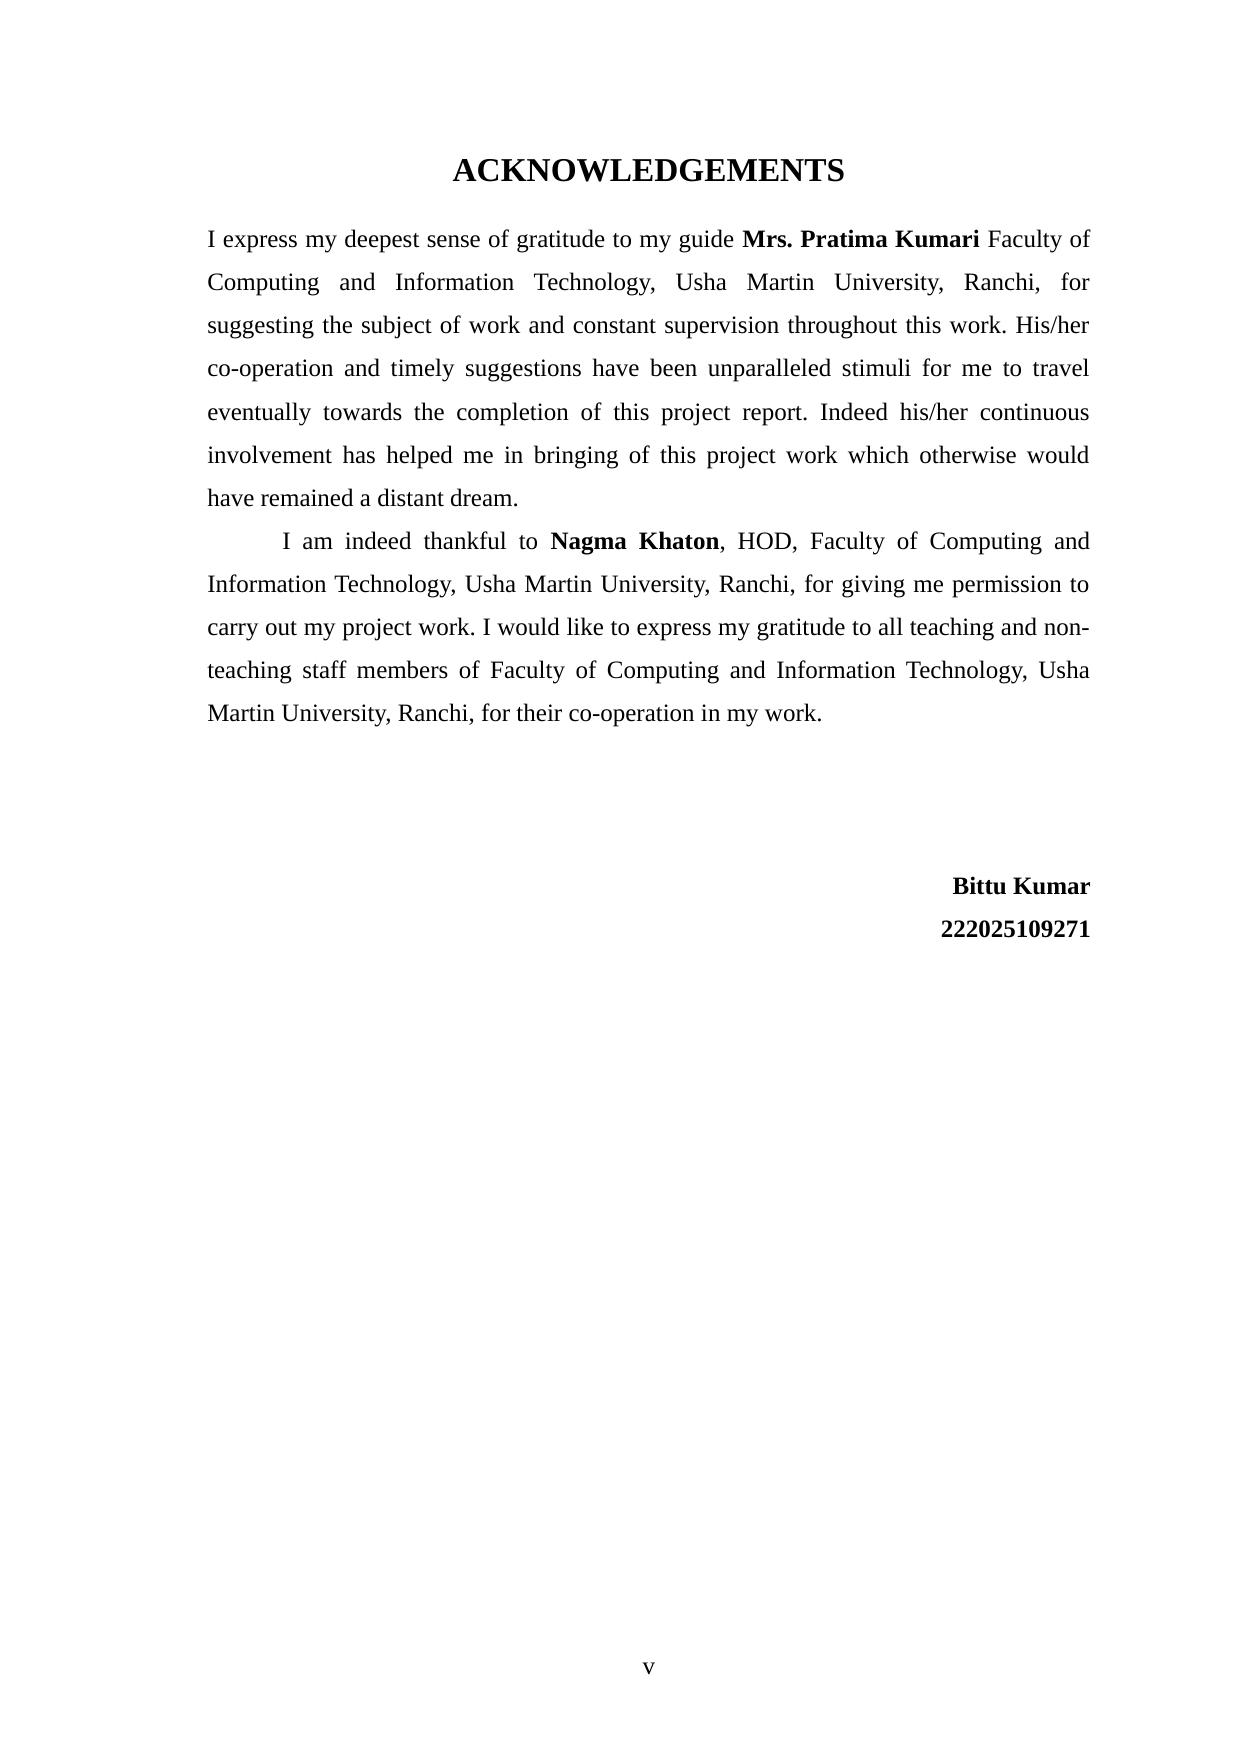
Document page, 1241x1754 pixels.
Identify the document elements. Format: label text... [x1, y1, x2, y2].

text ACKNOWLEDGEMENTS [207, 150, 1091, 188]
text I express my deepest sense of gratitude to my guide Mrs. Pratima Kumari Faculty of Computing and Information Technology, Usha Martin University, Ranchi, for suggesting the subject of work and constant supervision throughout this work. His/her co-operation and timely suggestions have been unparalleled stimuli for me to travel eventually towards the completion of this project report. Indeed his/her continuous involvement has helped me in bringing of this project work which otherwise would have remained a distant dream. [207, 224, 1091, 512]
text I am indeed thankful to Nagma Khaton, HOD, Faculty of Computing and Information Technology, Usha Martin University, Ranchi, for giving me permission to carry out my project work. I would like to express my gratitude to all teaching and non-teaching staff members of Faculty of Computing and Information Technology, Usha Martin University, Ranchi, for their co-operation in my work. [207, 526, 1091, 727]
text Bittu Kumar 222025109271 [882, 871, 1091, 943]
